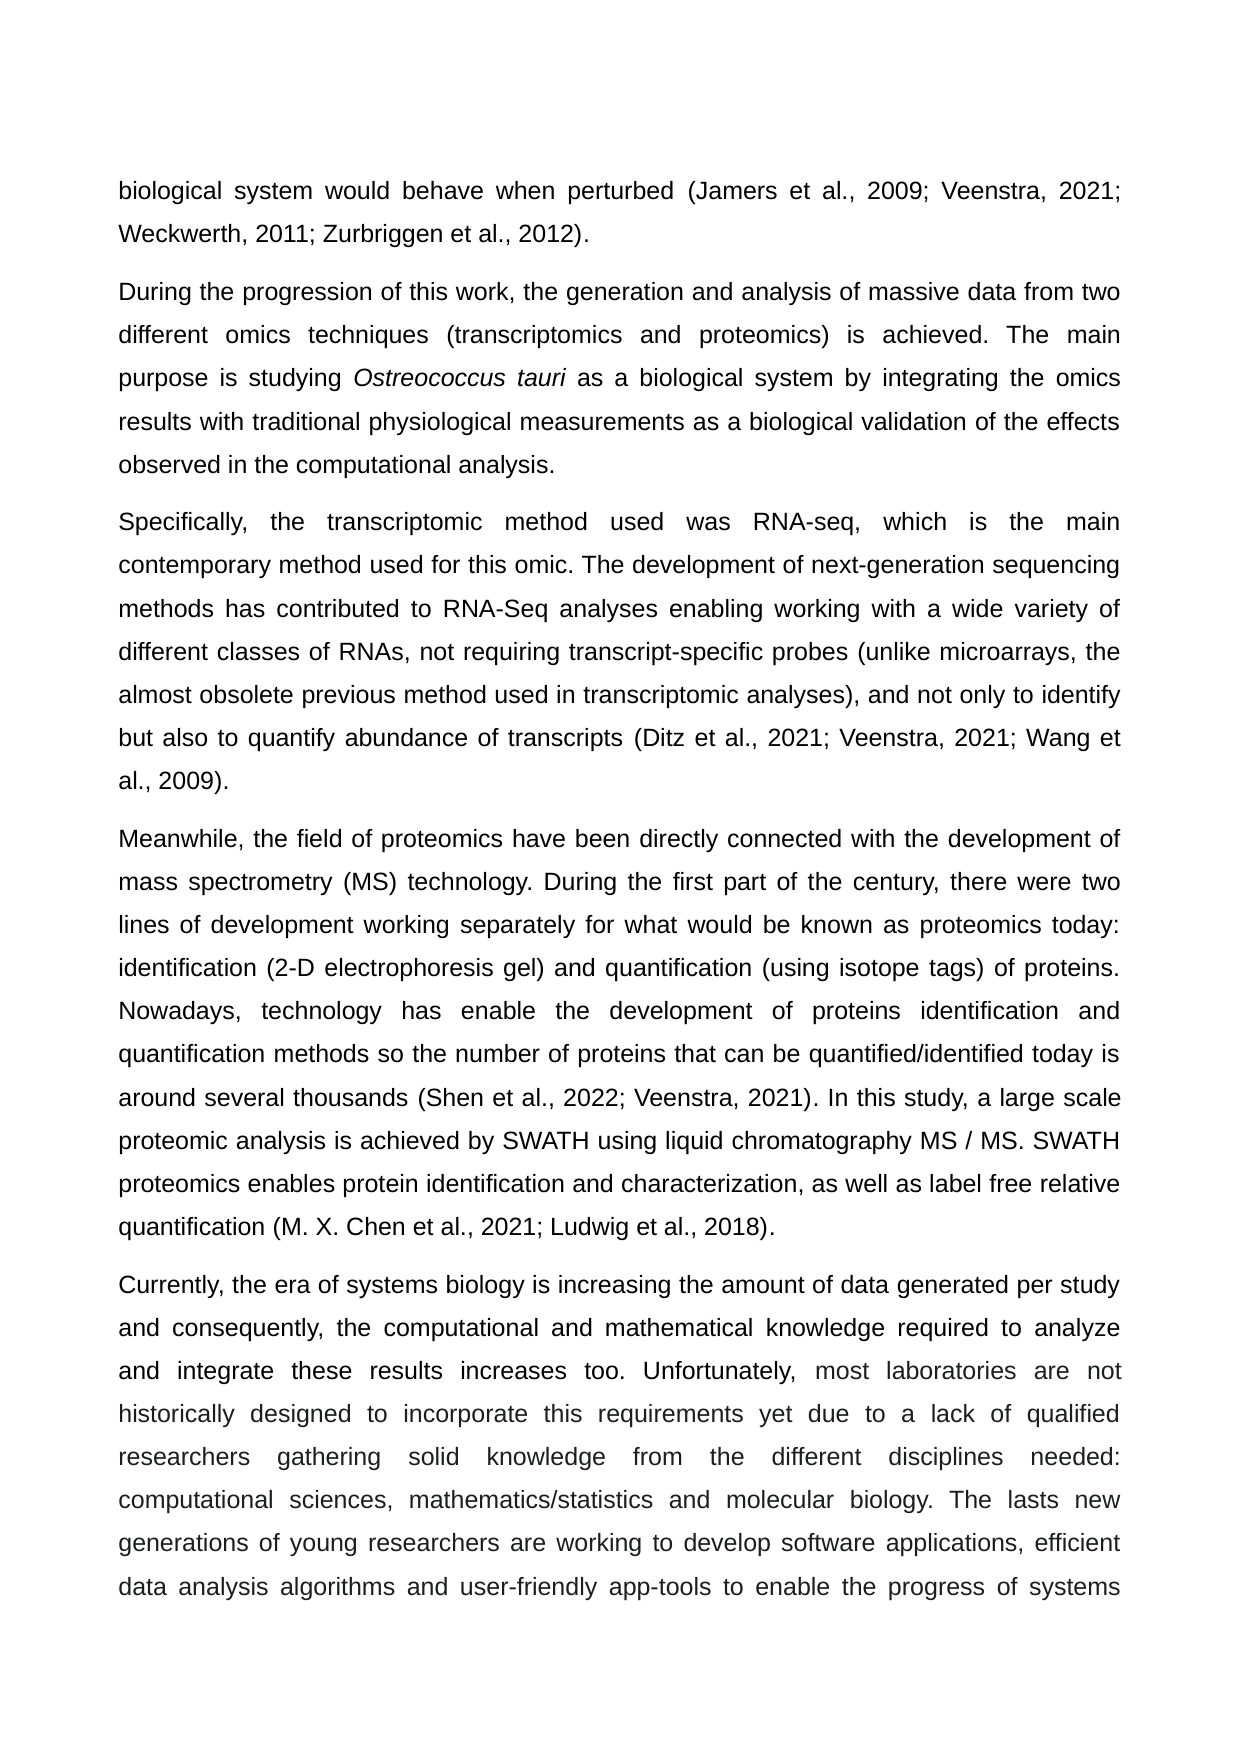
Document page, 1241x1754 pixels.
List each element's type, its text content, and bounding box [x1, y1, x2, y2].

text During the progression of this work, the generation and analysis of massive data from two different omics techniques (transcriptomics and proteomics) is achieved. The main purpose is studying Ostreococcus tauri as a biological system by integrating the omics results with traditional physiological measurements as a biological validation of the effects observed in the computational analysis. [118, 277, 1122, 478]
text Specifically, the transcriptomic method used was RNA-seq, which is the main contemporary method used for this omic. The development of next-generation sequencing methods has contributed to RNA-Seq analyses enabling working with a wide variety of different classes of RNAs, not requiring transcript-specific probes (unlike microarrays, the almost obsolete previous method used in transcriptomic analyses), and not only to identify but also to quantify abundance of transcripts (Ditz et al., 2021; Veenstra, 2021; Wang et al., 2009)⁠. [118, 507, 1122, 795]
text Meanwhile, the field of proteomics have been directly connected with the development of mass spectrometry (MS) technology. During the first part of the century, there were two lines of development working separately for what would be known as proteomics today: identification (2-D electrophoresis gel) and quantification (using isotope tags) of proteins. Nowadays, technology has enable the development of proteins identification and quantification methods so the number of proteins that can be quantified/identified today is around several thousands (Shen et al., 2022; Veenstra, 2021)⁠. In this study, a large scale proteomic analysis is achieved by SWATH using liquid chromatography MS / MS. SWATH proteomics enables protein identification and characterization, as well as label free relative quantification (M. X. Chen et al., 2021; Ludwig et al., 2018)⁠. [118, 824, 1122, 1241]
text Currently, the era of systems biology is increasing the amount of data generated per study and consequently, the computational and mathematical knowledge required to analyze and integrate these results increases too. Unfortunately, most laboratories are not historically designed to incorporate this requirements yet due to a lack of qualified researchers gathering solid knowledge from the different disciplines needed: computational sciences, mathematics/statistics and molecular biology. The lasts new generations of young researchers are working to develop software applications, efficient data analysis algorithms and user-friendly app-tools to enable the progress of systems [118, 1270, 1122, 1600]
text biological system would behave when perturbed (Jamers et al., 2009; Veenstra, 2021; Weckwerth, 2011; Zurbriggen et al., 2012)⁠. [118, 176, 1122, 248]
